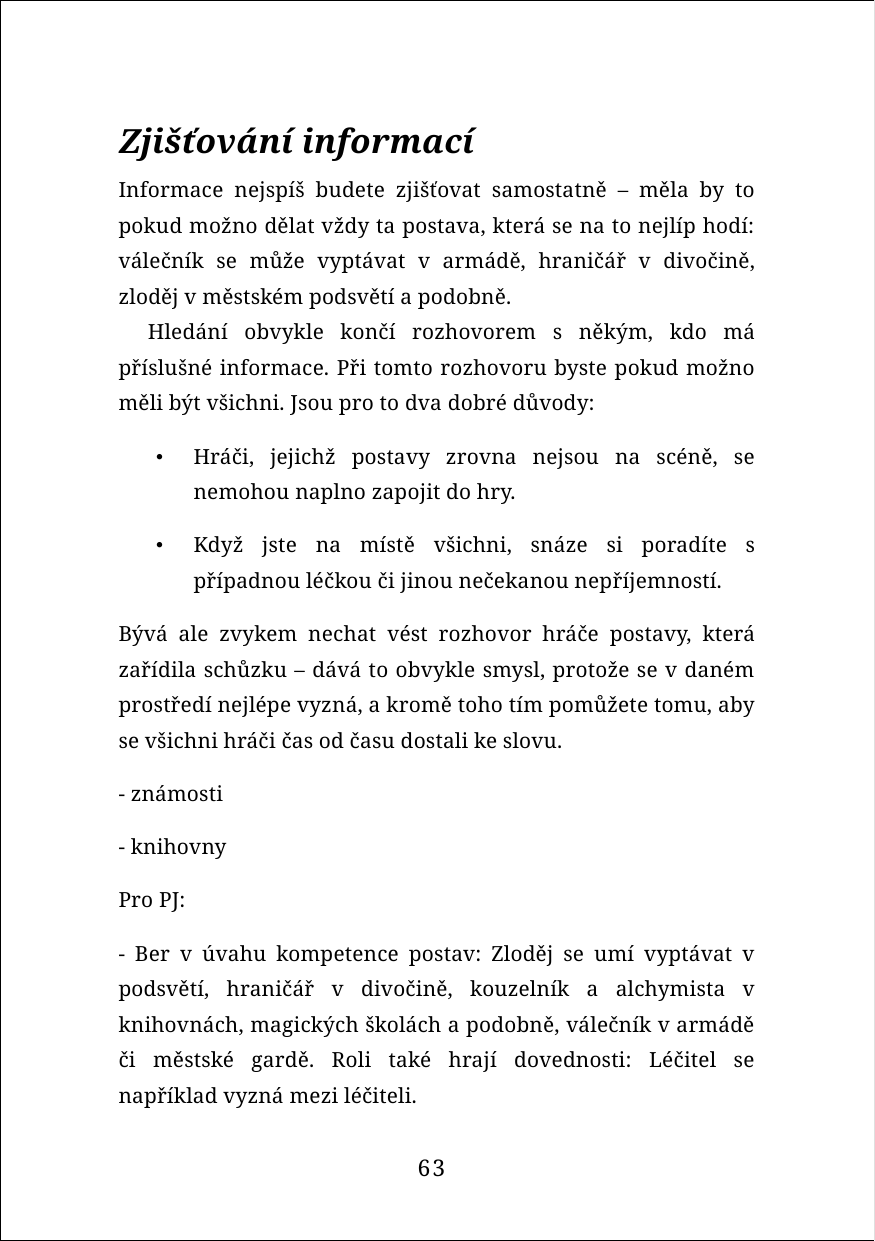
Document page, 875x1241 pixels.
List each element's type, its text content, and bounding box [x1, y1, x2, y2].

text Informace nejspíš budete zjišťovat samostatně – měla by to pokud možno dělat vždy ta postava, která se na to nejlíp hodí: válečník se může vyptávat v armádě, hraničář v divočině, zloděj v městském podsvětí a podobně. Hledání obvykle končí rozhovorem s někým, kdo má příslušné informace. Při tomto rozhovoru byste pokud možno měli být všichni. Jsou pro to dva dobré důvody: [118, 175, 756, 417]
list Když jste na místě všichni, snáze si poradíte s případnou léčkou či jinou nečekanou nepříjemností. [156, 531, 756, 594]
text - Ber v úvahu kompetence postav: Zloděj se umí vyptávat v podsvětí, hraničář v divočině, kouzelník a alchymista v knihovnách, magických školách a podobně, válečník v armádě či městské gardě. Roli také hrají dovednosti: Léčitel se například vyzná mezi léčiteli. [118, 939, 756, 1109]
text Bývá ale zvykem nechat vést rozhovor hráče postavy, která zařídila schůzku – dává to obvykle smysl, protože se v daném prostředí nejlépe vyzná, a kromě toho tím pomůžete tomu, aby se všichni hráči čas od času dostali ke slovu. [118, 619, 756, 754]
subtitle Zjišťování informací [118, 118, 756, 164]
list Hráči, jejichž postavy zrovna nejsou na scéně, se nemohou naplno zapojit do hry. [156, 442, 756, 506]
text - knihovny [118, 832, 756, 861]
text Pro PJ: [118, 886, 756, 914]
text - známosti [118, 779, 756, 807]
